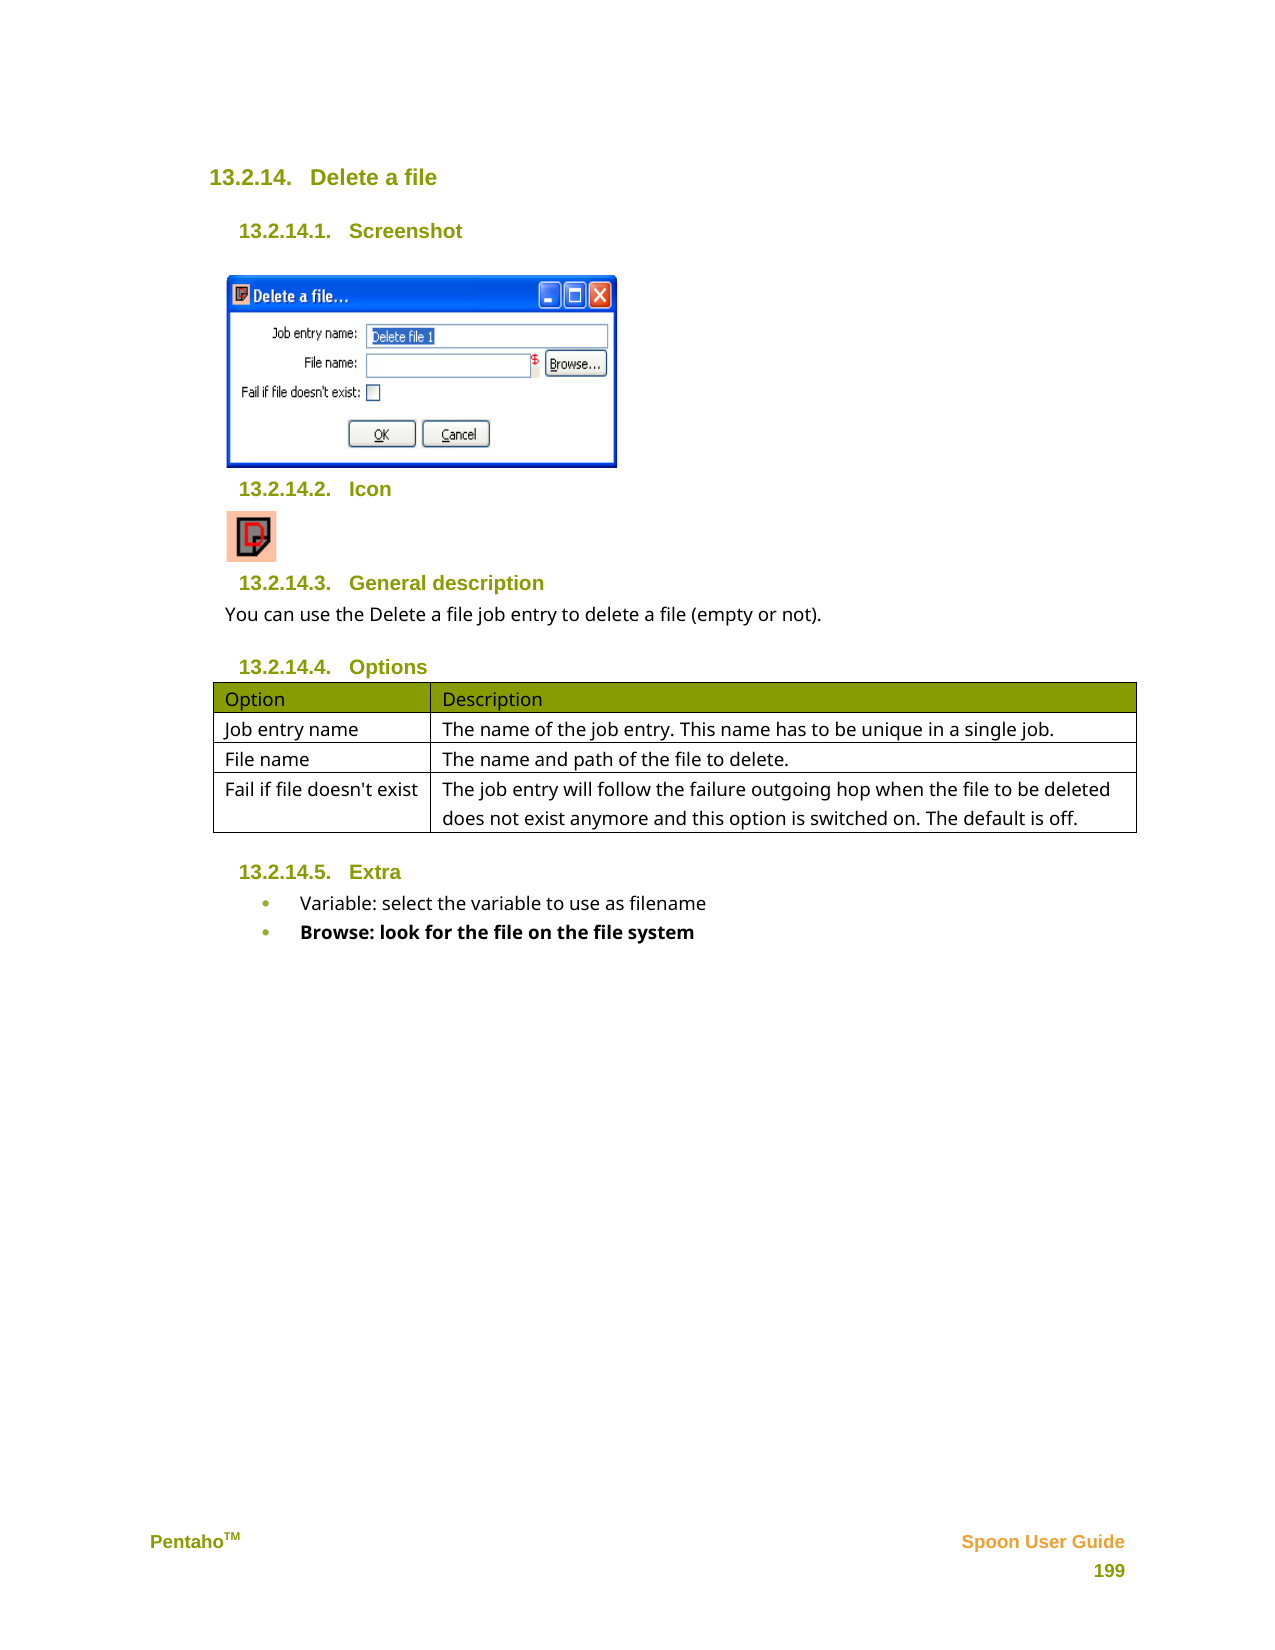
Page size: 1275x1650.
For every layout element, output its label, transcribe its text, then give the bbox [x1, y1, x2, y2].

table_cell The job entry will follow the failure outgoing hop when the file to be deleted does not exist anymore and this option is switched on. The default is off. [431, 773, 1136, 832]
subtitle Extra [239, 852, 1125, 886]
list Variable: select the variable to use as filename [262, 887, 1125, 916]
picture [226, 275, 618, 468]
table_cell The name of the job entry. This name has to be unique in a single job. [431, 713, 1136, 742]
table_cell Job entry name [214, 713, 430, 742]
table_cell File name [214, 743, 430, 772]
list Browse: look for the file on the file system [262, 916, 1125, 945]
table_cell Fail if file doesn't exist [214, 773, 430, 832]
subtitle Delete a file [209, 157, 1125, 192]
subtitle Screenshot [239, 211, 1125, 246]
subtitle Icon [239, 474, 1125, 503]
table_cell The name and path of the file to delete. [431, 743, 1136, 772]
subtitle General description [239, 522, 1125, 598]
table_header Option [214, 683, 430, 712]
text You can use the Delete a file job entry to delete a file (empty or not). [225, 598, 1125, 627]
table_header Description [431, 683, 1136, 712]
subtitle Options [239, 646, 1125, 681]
